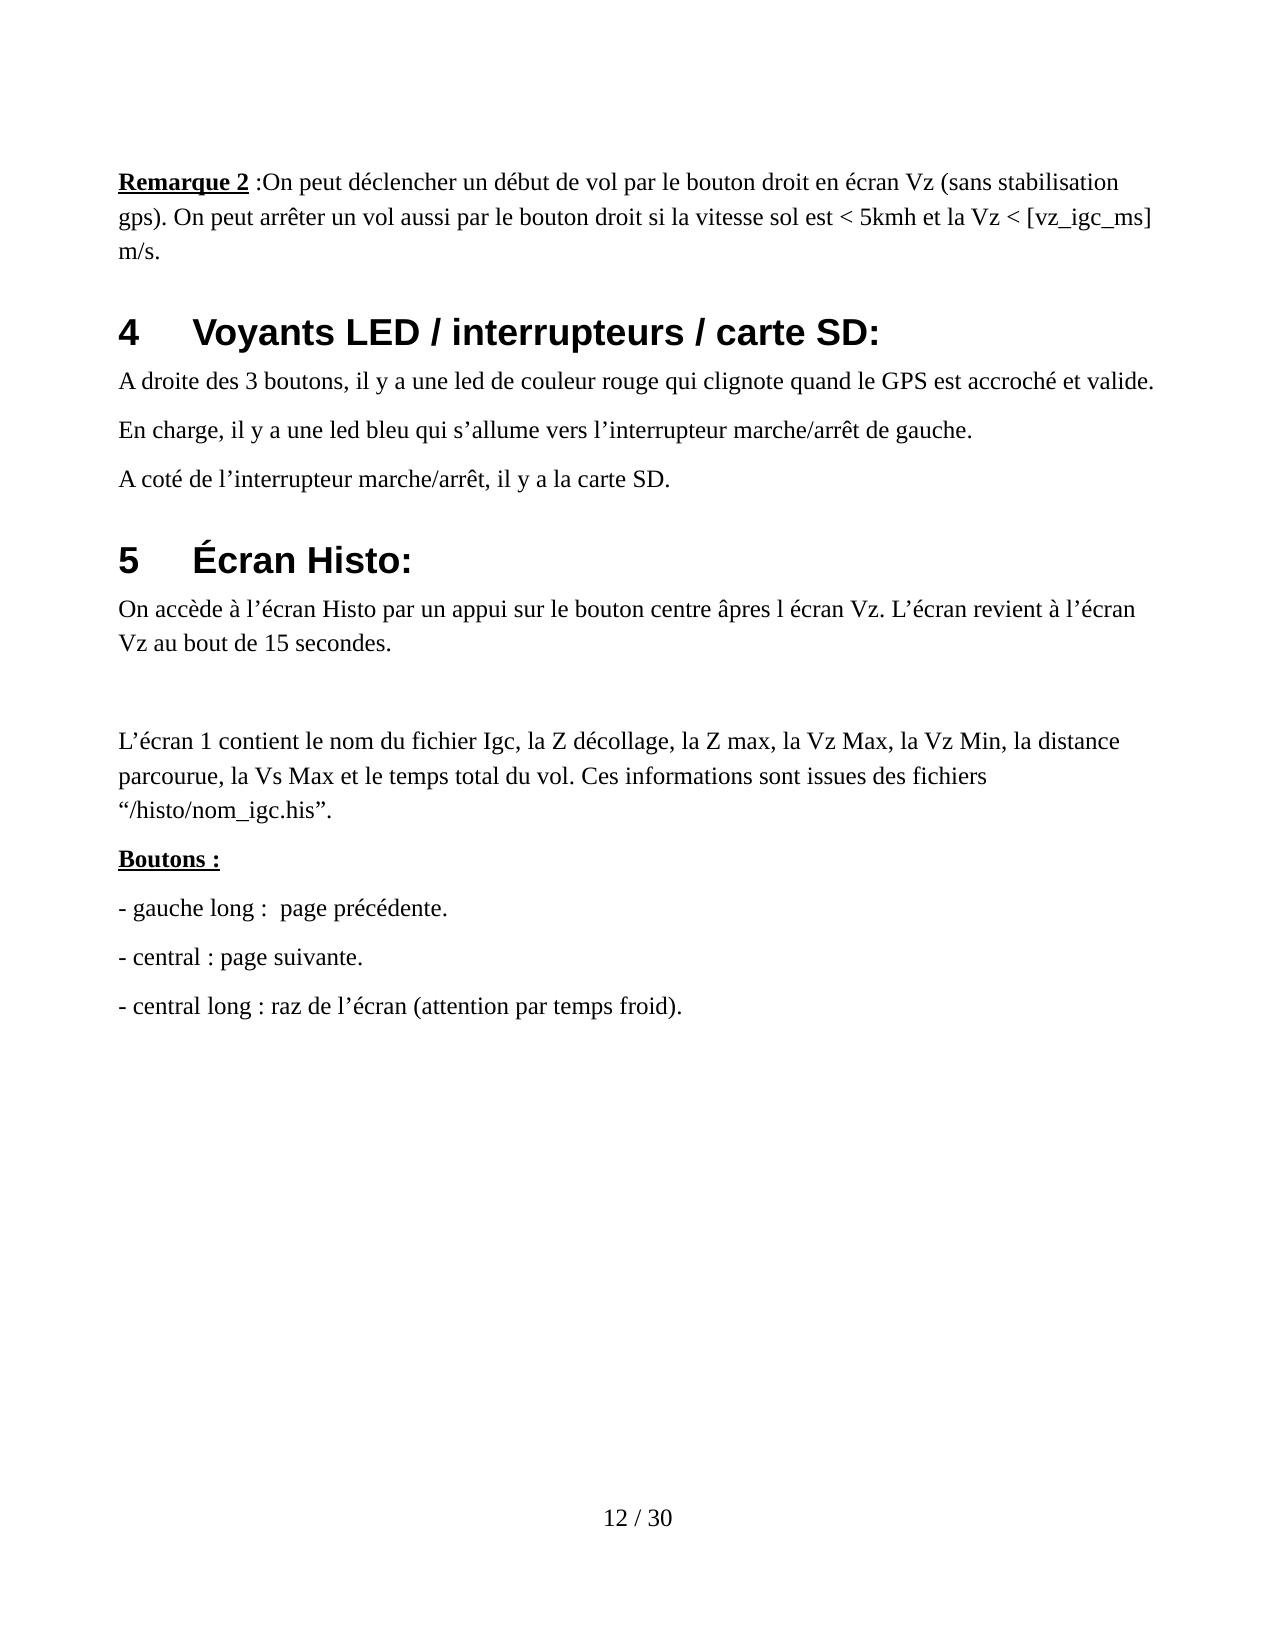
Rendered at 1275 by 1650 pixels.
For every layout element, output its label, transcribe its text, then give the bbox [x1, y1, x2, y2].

text On accède à l’écran Histo par un appui sur le bouton centre âpres l écran Vz. L’écran revient à l’écran Vz au bout de 15 secondes. [118, 594, 1157, 657]
text En charge, il y a une led bleu qui s’allume vers l’interrupteur marche/arrêt de gauche. [118, 415, 1157, 444]
text - central long : raz de l’écran (attention par temps froid). [118, 991, 1157, 1020]
text L’écran 1 contient le nom du fichier Igc, la Z décollage, la Z max, la Vz Max, la Vz Min, la distance parcourue, la Vs Max et le temps total du vol. Ces informations sont issues des fichiers “/histo/nom_igc.his”. [118, 726, 1157, 824]
subtitle Voyants LED / interrupteurs / carte SD: [118, 310, 1157, 353]
text A coté de l’interrupteur marche/arrêt, il y a la carte SD. [118, 464, 1157, 493]
subtitle Écran Histo: [118, 538, 1157, 581]
text Remarque 2 :On peut déclencher un début de vol par le bouton droit en écran Vz (sans stabilisation gps). On peut arrêter un vol aussi par le bouton droit si la vitesse sol est < 5kmh et la Vz < [vz_igc_ms] m/s. [118, 167, 1157, 265]
text - central : page suivante. [118, 942, 1157, 971]
text Boutons : [118, 844, 1157, 873]
text A droite des 3 boutons, il y a une led de couleur rouge qui clignote quand le GPS est accroché et valide. [118, 366, 1157, 394]
text - gauche long : page précédente. [118, 893, 1157, 922]
